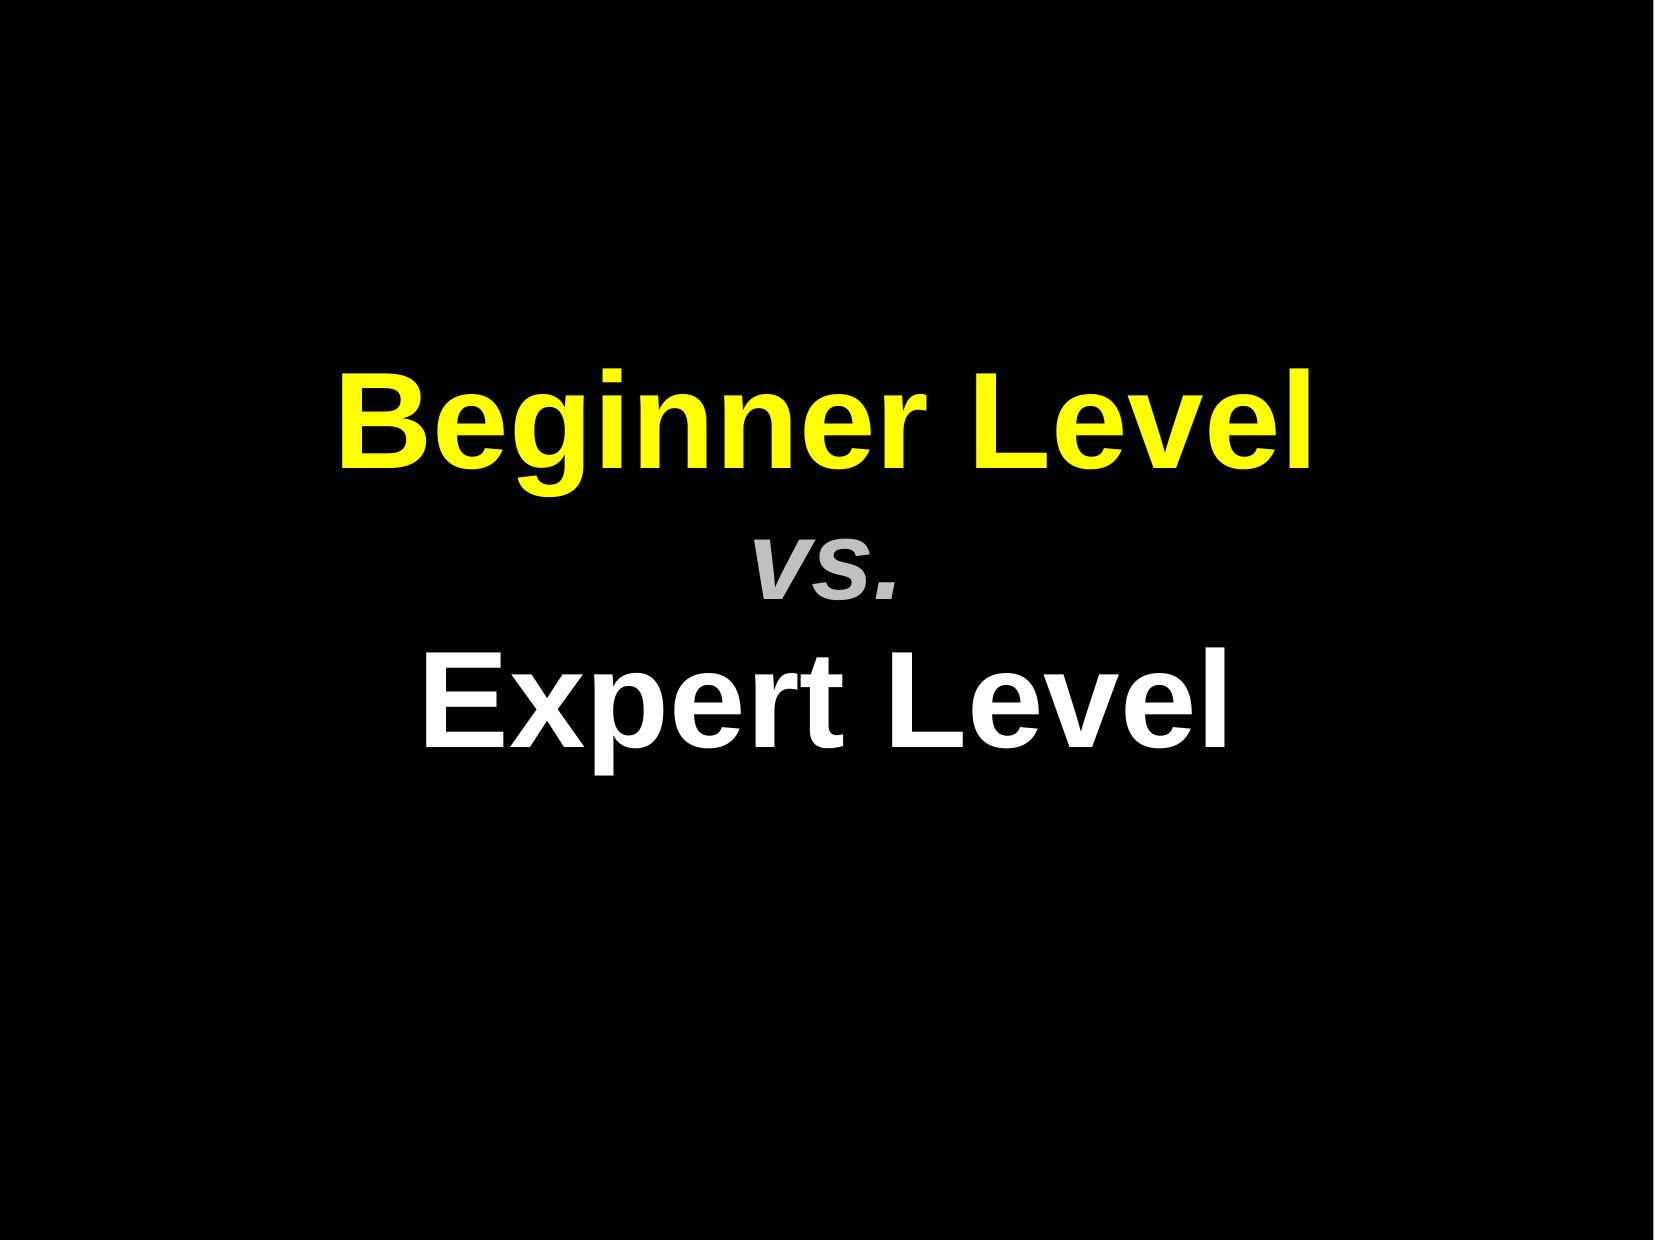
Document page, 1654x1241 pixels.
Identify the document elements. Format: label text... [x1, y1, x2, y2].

title Beginner Level vs. Expert Level [82, 343, 1571, 778]
